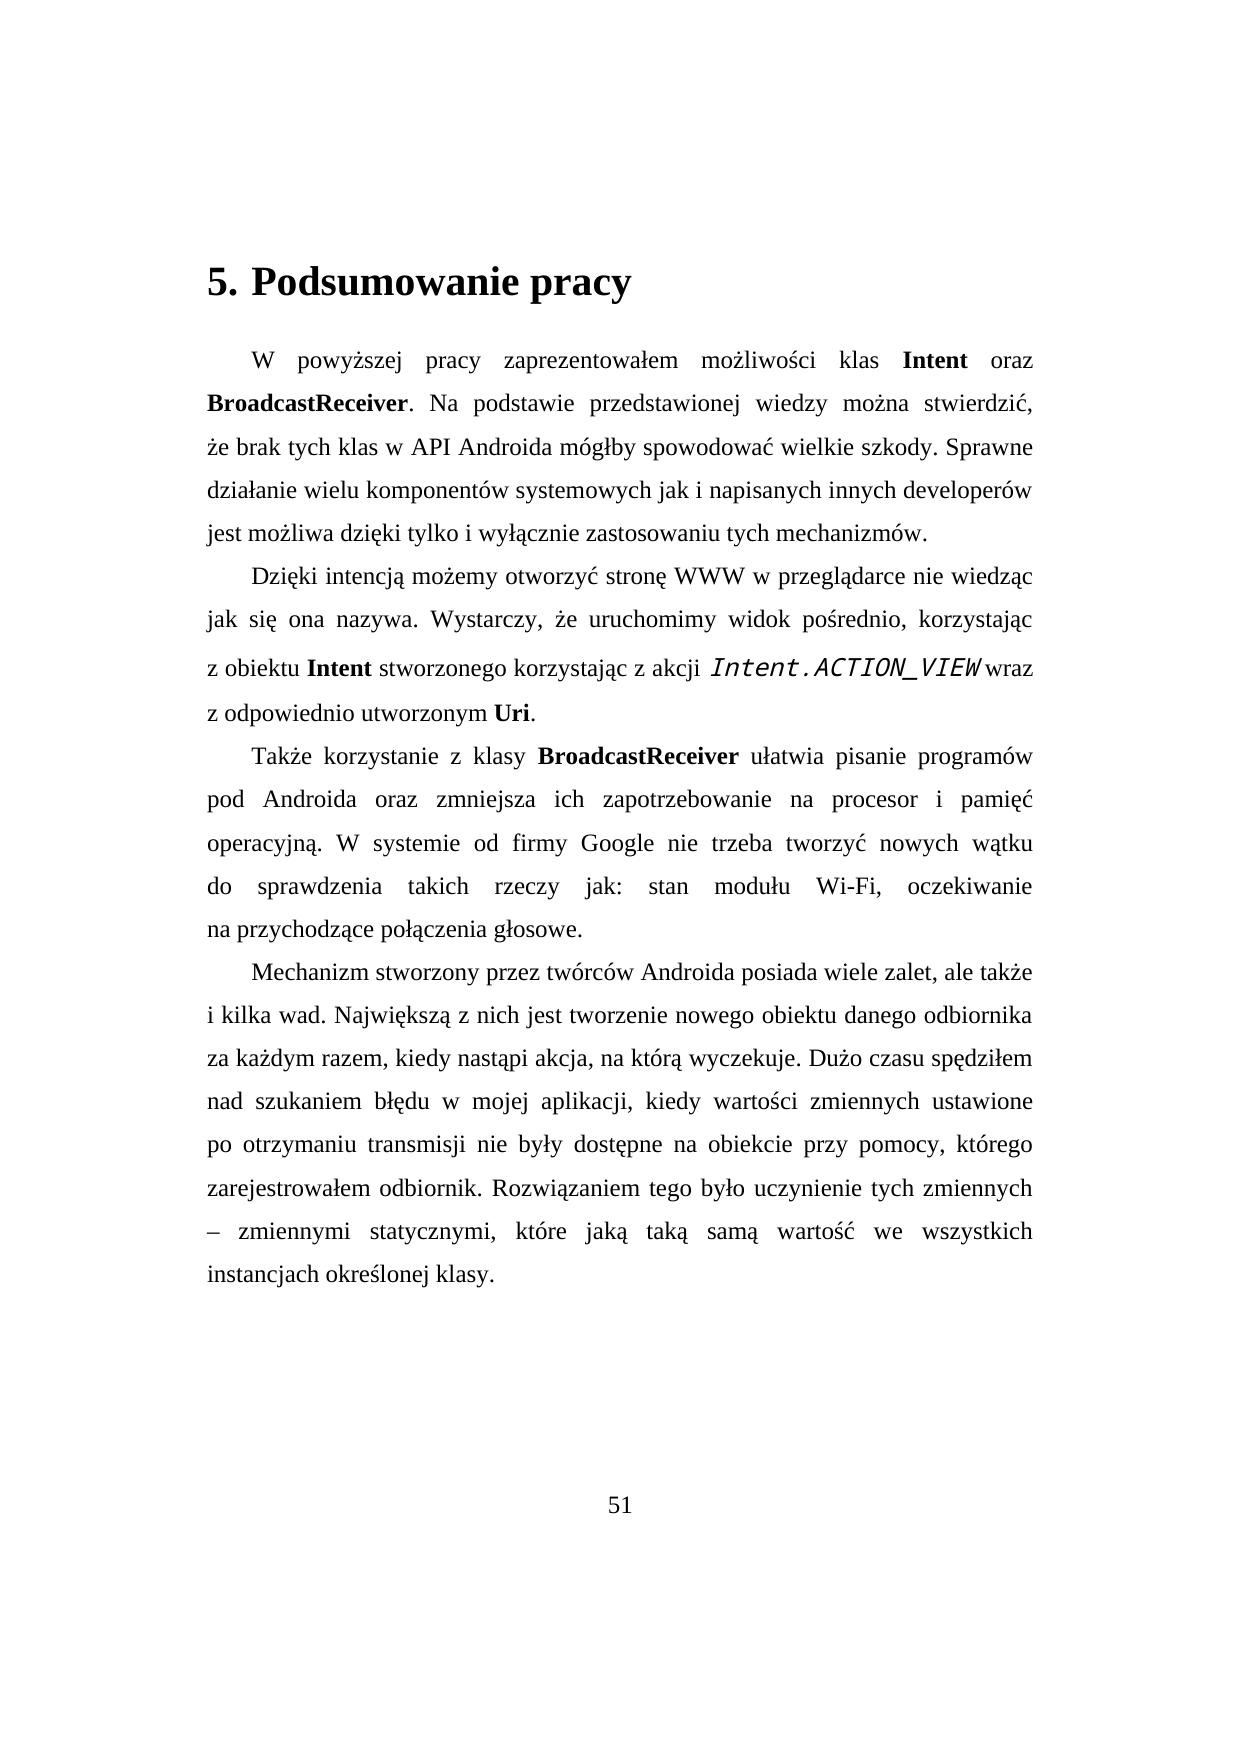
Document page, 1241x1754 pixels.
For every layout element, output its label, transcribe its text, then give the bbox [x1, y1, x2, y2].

text W powyższej pracy zaprezentowałem możliwości klas Intent oraz BroadcastReceiver. Na podstawie przedstawionej wiedzy można stwierdzić, że brak tych klas w API Androida mógłby spowodować wielkie szkody. Sprawne działanie wielu komponentów systemowych jak i napisanych innych developerów jest możliwa dzięki tylko i wyłącznie zastosowaniu tych mechanizmów. [207, 345, 1033, 547]
subtitle Podsumowanie pracy [207, 257, 1033, 305]
text Także korzystanie z klasy BroadcastReceiver ułatwia pisanie programów pod Androida oraz zmniejsza ich zapotrzebowanie na procesor i pamięć operacyjną. W systemie od firmy Google nie trzeba tworzyć nowych wątku do sprawdzenia takich rzeczy jak: stan modułu Wi-Fi, oczekiwanie na przychodzące połączenia głosowe. [207, 741, 1033, 943]
text Dzięki intencją możemy otworzyć stronę WWW w przeglądarce nie wiedząc jak się ona nazywa. Wystarczy, że uruchomimy widok pośrednio, korzystając z obiektu Intent stworzonego korzystając z akcji Intent.ACTION_VIEW wraz z odpowiednio utworzonym Uri. [207, 561, 1033, 727]
text Mechanizm stworzony przez twórców Androida posiada wiele zalet, ale także i kilka wad. Największą z nich jest tworzenie nowego obiektu danego odbiornika za każdym razem, kiedy nastąpi akcja, na którą wyczekuje. Dużo czasu spędziłem nad szukaniem błędu w mojej aplikacji, kiedy wartości zmiennych ustawione po otrzymaniu transmisji nie były dostępne na obiekcie przy pomocy, którego zarejestrowałem odbiornik. Rozwiązaniem tego było uczynienie tych zmiennych – zmiennymi statycznymi, które jaką taką samą wartość we wszystkich instancjach określonej klasy. [207, 957, 1033, 1288]
